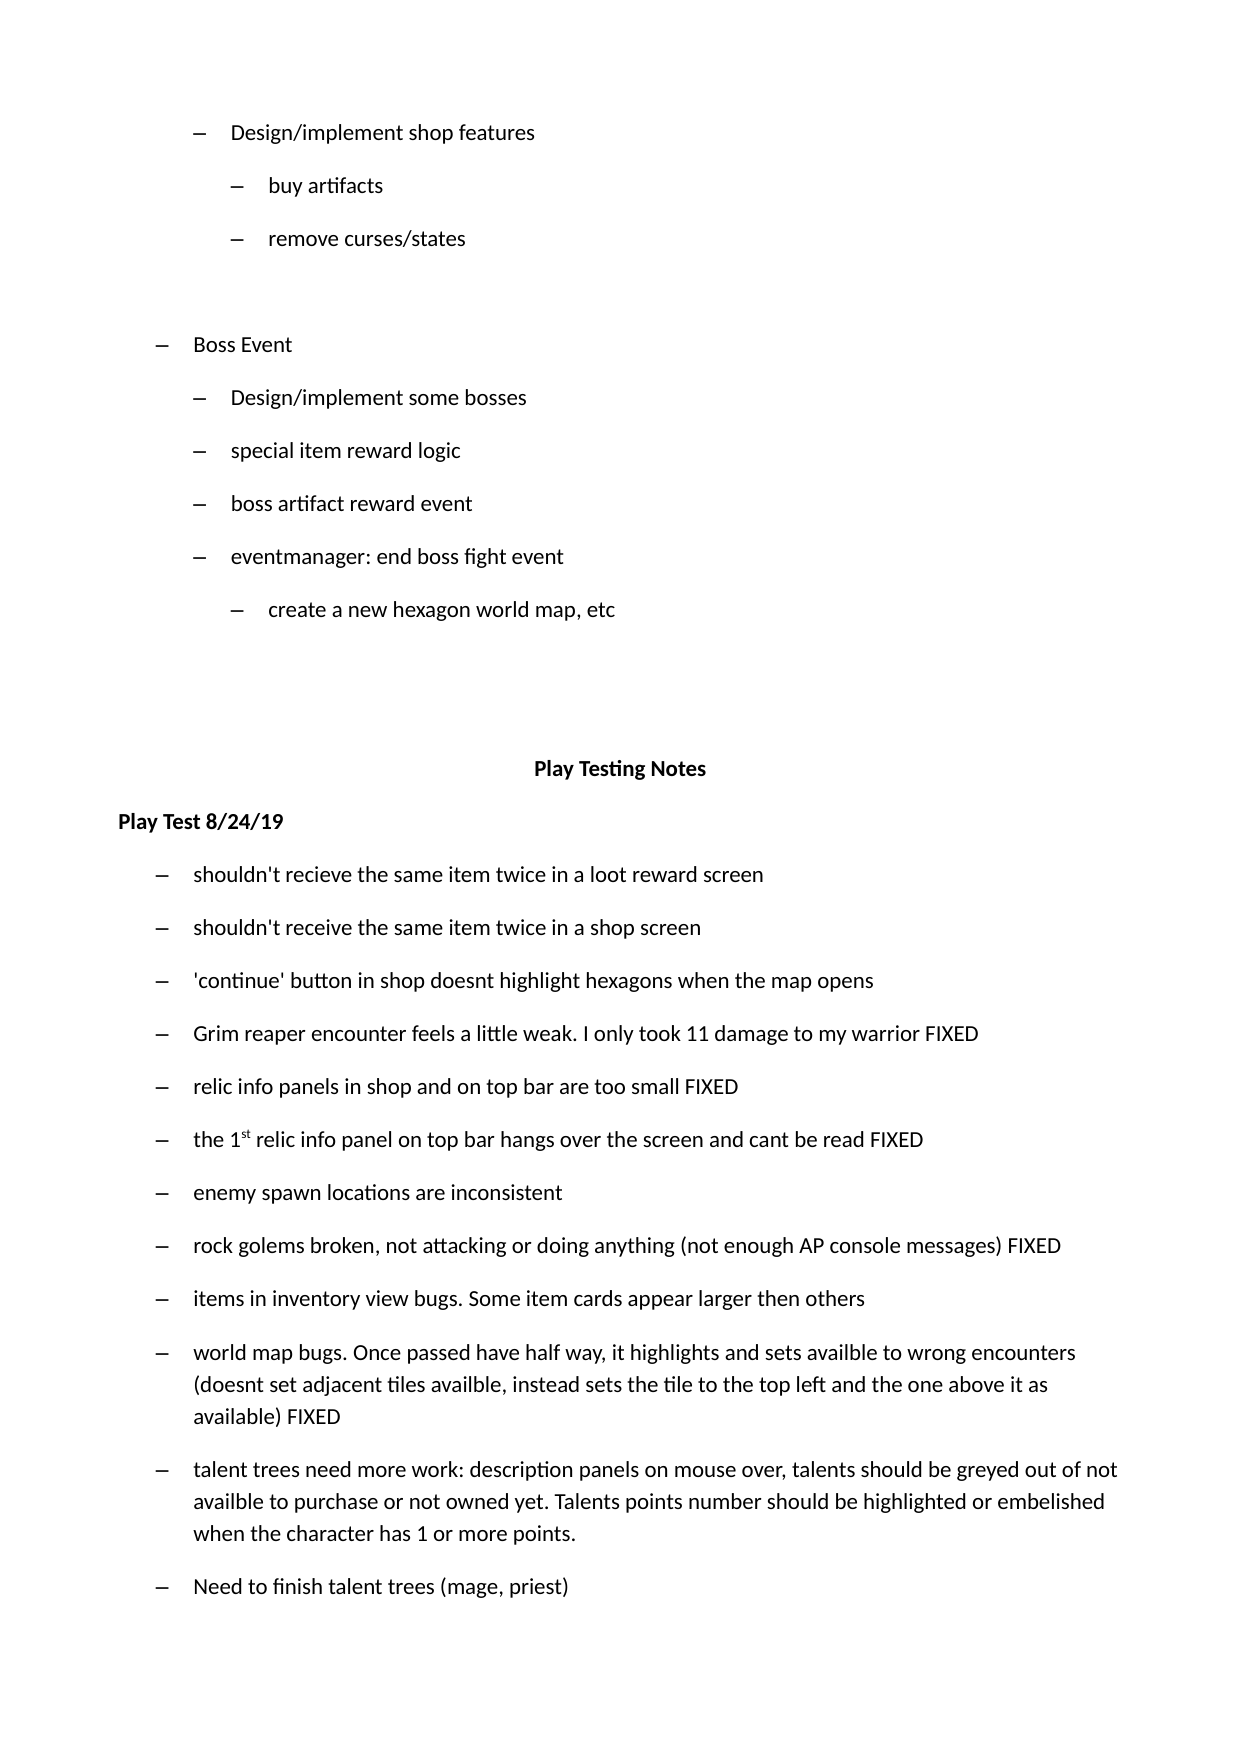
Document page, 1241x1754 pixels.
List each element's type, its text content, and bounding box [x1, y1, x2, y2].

list shouldn't recieve the same item twice in a loot reward screen [156, 860, 1122, 888]
text Play Test 8/24/19 [118, 807, 1122, 835]
list create a new hexagon world map, etc [231, 595, 1122, 623]
list boss artifact reward event [193, 489, 1122, 517]
list Grim reaper encounter feels a little weak. I only took 11 damage to my warrior FIXED [156, 1019, 1122, 1047]
list shouldn't receive the same item twice in a shop screen [156, 913, 1122, 941]
list items in inventory view bugs. Some item cards appear larger then others [156, 1284, 1122, 1313]
list remove curses/states [231, 224, 1122, 252]
list talent trees need more work: description panels on mouse over, talents should be greyed out of not availble to purchase or not owned yet. Talents points number should be highlighted or embelished when the character has 1 or more points. [156, 1455, 1122, 1547]
list relic info panels in shop and on top bar are too small FIXED [156, 1072, 1122, 1101]
list enemy spawn locations are inconsistent [156, 1178, 1122, 1207]
text Play Testing Notes [118, 754, 1122, 782]
list Boss Event [156, 330, 1122, 358]
list buy artifacts [231, 171, 1122, 199]
list rock golems broken, not attacking or doing anything (not enough AP console messages) FIXED [156, 1232, 1122, 1259]
list special item reward logic [193, 436, 1122, 464]
list Need to finish talent trees (mage, priest) [156, 1572, 1122, 1600]
list 'continue' button in shop doesnt highlight hexagons when the map opens [156, 966, 1122, 994]
list Design/implement shop features [193, 118, 1122, 146]
list the 1st relic info panel on top bar hangs over the screen and cant be read FIXED [156, 1126, 1122, 1153]
list Design/implement some bosses [193, 383, 1122, 411]
list world map bugs. Once passed have half way, it highlights and sets availble to wrong encounters (doesnt set adjacent tiles availble, instead sets the tile to the top left and the one above it as available) FIXED [156, 1338, 1122, 1430]
list eventmanager: end boss fight event [193, 542, 1122, 570]
